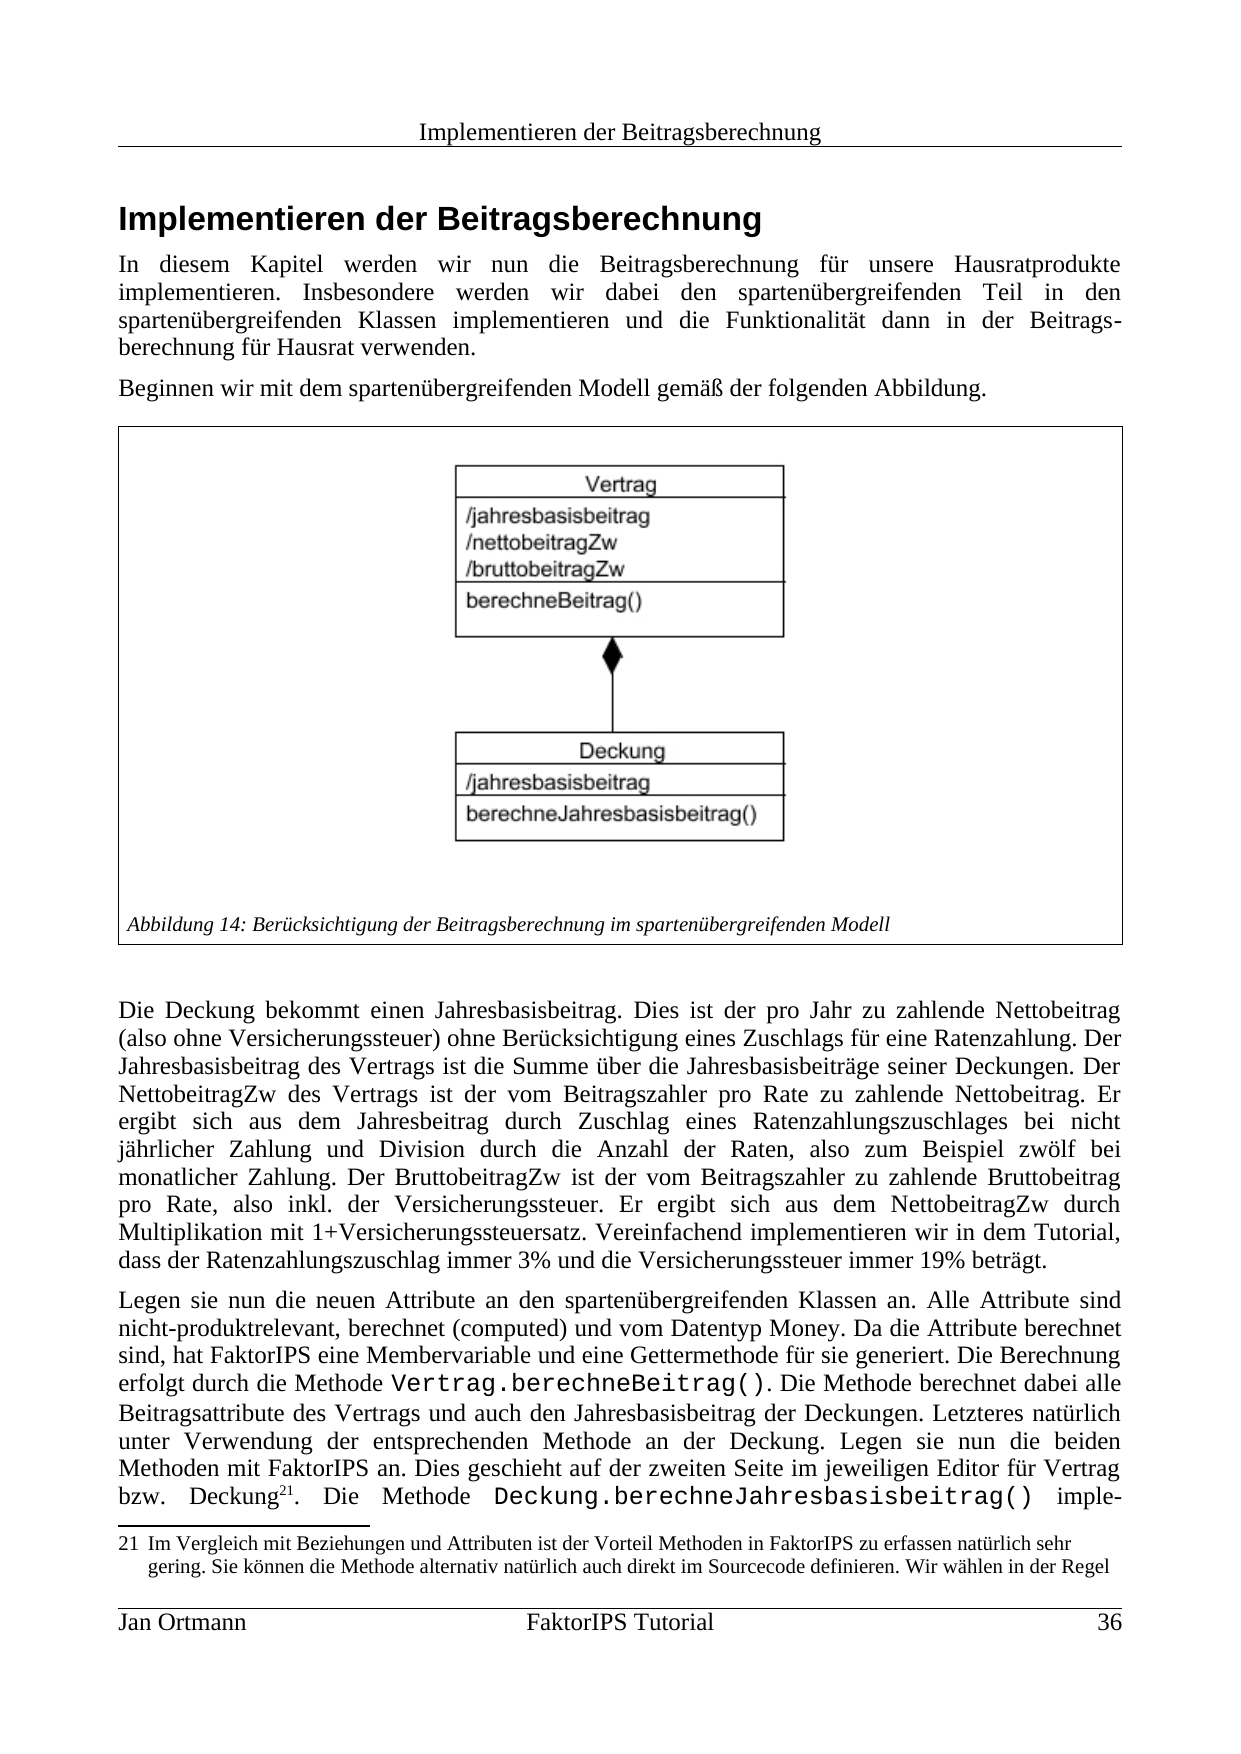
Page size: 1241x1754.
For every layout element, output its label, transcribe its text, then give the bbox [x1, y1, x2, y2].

text Die Deckung bekommt einen Jahresbasisbeitrag. Dies ist der pro Jahr zu zahlende Nettobeitrag (also ohne Versicherungssteuer) ohne Berücksichtigung eines Zuschlags für eine Ratenzahlung. Der Jahresbasisbeitrag des Vertrags ist die Summe über die Jahresbasisbeiträge seiner Deckungen. Der NettobeitragZw des Vertrags ist der vom Beitragszahler pro Rate zu zahlende Nettobeitrag. Er ergibt sich aus dem Jahresbeitrag durch Zuschlag eines Ratenzahlungszuschlages bei nicht jährlicher Zahlung und Division durch die Anzahl der Raten, also zum Beispiel zwölf bei monatlicher Zahlung. Der BruttobeitragZw ist der vom Beitragszahler zu zahlende Bruttobeitrag pro Rate, also inkl. der Versicherungssteuer. Er ergibt sich aus dem NettobeitragZw durch Multiplikation mit 1+Versicherungssteuersatz. Vereinfachend implementieren wir in dem Tutorial, dass der Ratenzahlungszuschlag immer 3% und die Versicherungssteuer immer 19% beträgt. [118, 997, 1122, 1274]
text Im Vergleich mit Beziehungen und Attributen ist der Vorteil Methoden in FaktorIPS zu erfassen natürlich sehr gering. Sie können die Methode alternativ natürlich auch direkt im Sourcecode definieren. Wir wählen in der Regel [118, 1532, 1122, 1578]
text Abbildung 14: Berücksichtigung der Beitragsberechnung im spartenübergreifenden Modell [127, 912, 1113, 936]
subtitle Implementieren der Beitragsberechnung [118, 200, 1122, 238]
text Beginnen wir mit dem spartenübergreifenden Modell gemäß der folgenden Abbildung. [118, 374, 1122, 401]
text Legen sie nun die neuen Attribute an den spartenübergreifenden Klassen an. Alle Attribute sind nicht-produktrelevant, berechnet (computed) und vom Datentyp Money. Da die Attribute berechnet sind, hat FaktorIPS eine Membervariable und eine Gettermethode für sie generiert. Die Berechnung erfolgt durch die Methode Vertrag.berechneBeitrag(). Die Methode berechnet dabei alle Beitragsattribute des Vertrags und auch den Jahresbasisbeitrag der Deckungen. Letzteres natürlich unter Verwendung der entsprechenden Methode an der Deckung. Legen sie nun die beiden Methoden mit FaktorIPS an. Dies geschieht auf der zweiten Seite im jeweiligen Editor für Vertrag bzw. Deckung. Die Methode Deckung.berechneJahresbasisbeitrag() imple­ [118, 1286, 1122, 1512]
picture [424, 434, 816, 873]
text In diesem Kapitel werden wir nun die Beitragsberechnung für unsere Hausratprodukte implementieren. Insbesondere werden wir dabei den spartenübergreifenden Teil in den spartenübergreifenden Klassen implementieren und die Funktionalität dann in der Beitrags­berechnung für Hausrat verwenden. [118, 250, 1122, 361]
